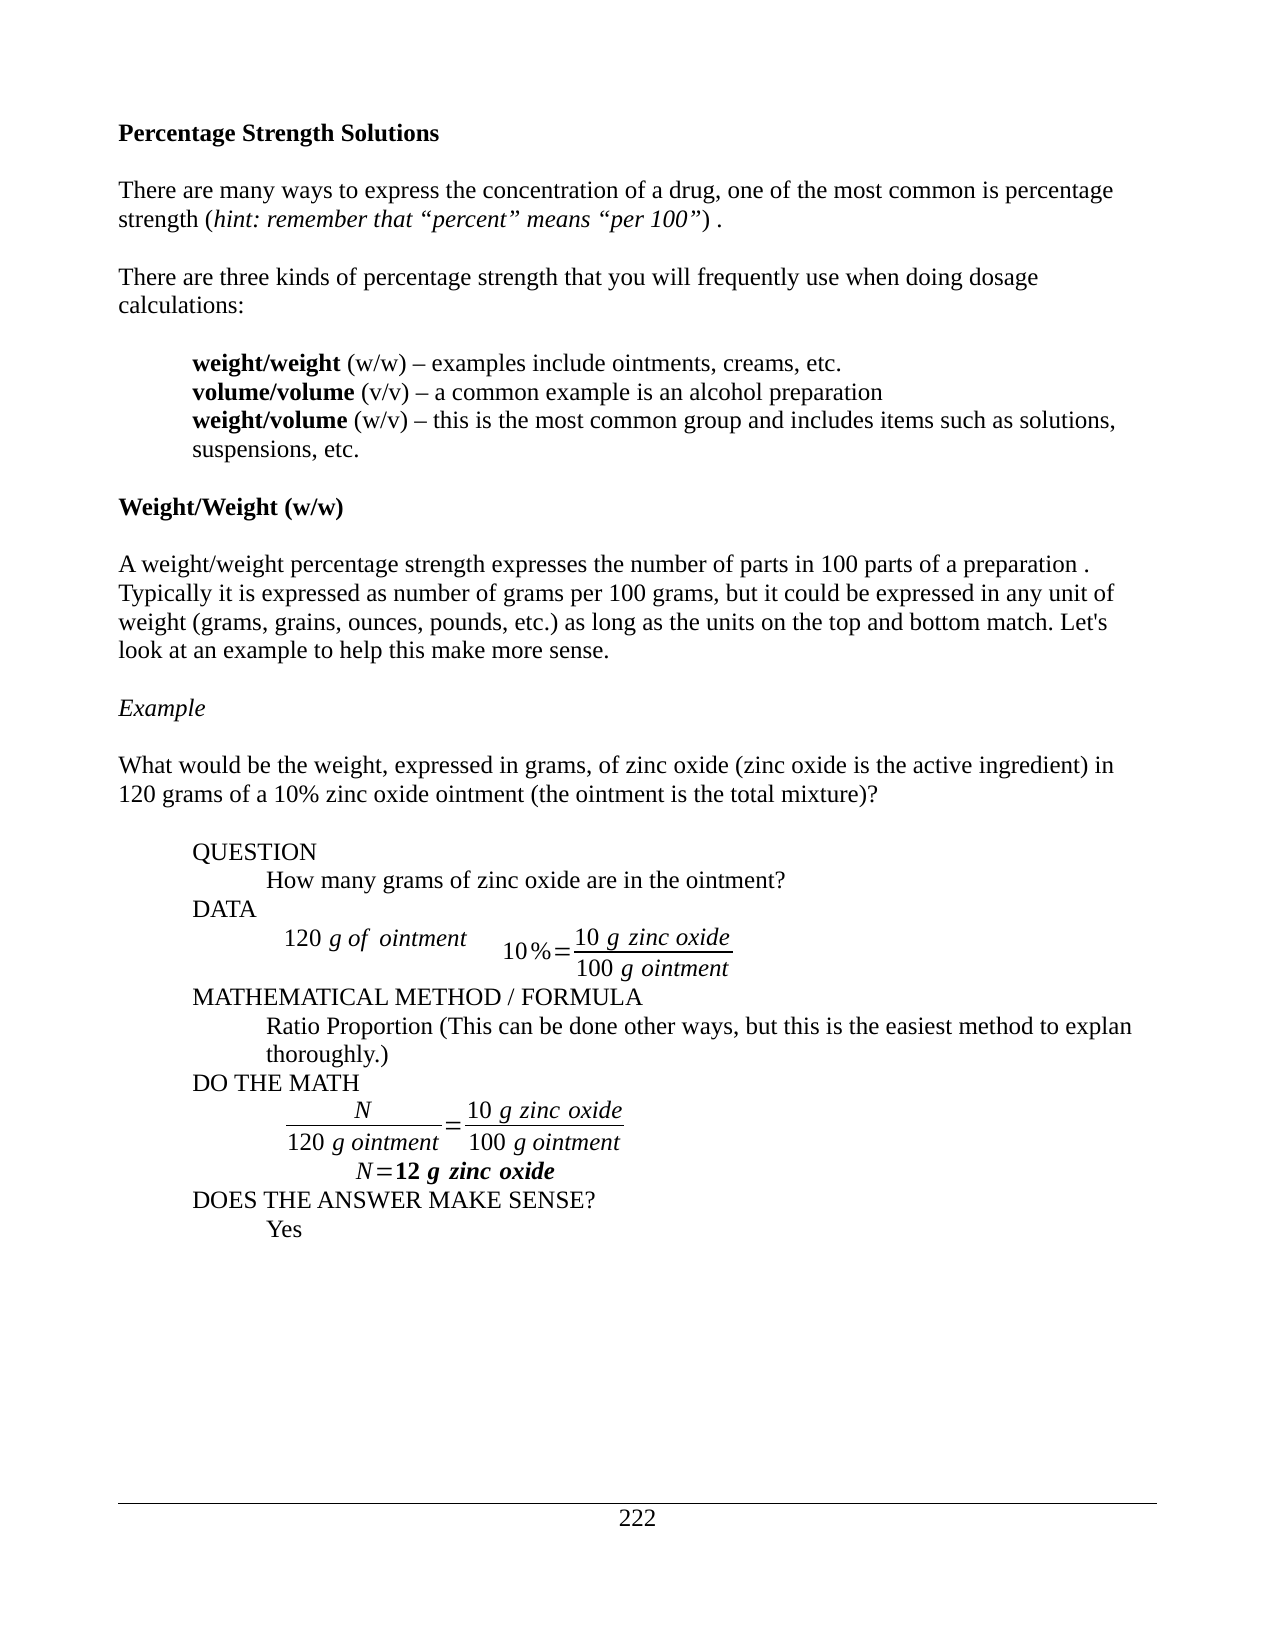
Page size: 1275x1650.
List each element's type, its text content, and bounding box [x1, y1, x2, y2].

text DO THE MATH [192, 1068, 1157, 1097]
text volume/volume (v/v) – a common example is an alcohol preparation [192, 377, 1157, 406]
text weight/weight (w/w) – examples include ointments, creams, etc. [192, 348, 1157, 377]
text Weight/Weight (w/w) [118, 492, 1157, 521]
text There are many ways to express the concentration of a drug, one of the most common is percentage strength (hint: remember that “percent” means “per 100”) . [118, 176, 1157, 233]
text MATHEMATICAL METHOD / FORMULA [192, 982, 1157, 1011]
text Ratio Proportion (This can be done other ways, but this is the easiest method to explan thoroughly.) [266, 1011, 1157, 1068]
text How many grams of zinc oxide are in the ointment? [266, 866, 1157, 894]
text QUESTION [192, 837, 1157, 866]
text DATA [192, 894, 1157, 923]
text DOES THE ANSWER MAKE SENSE? [192, 1185, 1157, 1214]
text Percentage Strength Solutions [118, 118, 1157, 147]
text Yes [266, 1214, 1157, 1242]
text weight/volume (w/v) – this is the most common group and includes items such as solutions, suspensions, etc. [192, 406, 1157, 463]
text There are three kinds of percentage strength that you will frequently use when doing dosage calculations: [118, 262, 1157, 319]
text A weight/weight percentage strength expresses the number of parts in 100 parts of a preparation . Typically it is expressed as number of grams per 100 grams, but it could be expressed in any unit of weight (grams, grains, ounces, pounds, etc.) as long as the units on the top and bottom match. Let's look at an example to help this make more sense. [118, 549, 1157, 664]
text Example [118, 693, 1157, 722]
text What would be the weight, expressed in grams, of zinc oxide (zinc oxide is the active ingredient) in 120 grams of a 10% zinc oxide ointment (the ointment is the total mixture)? [118, 751, 1157, 808]
